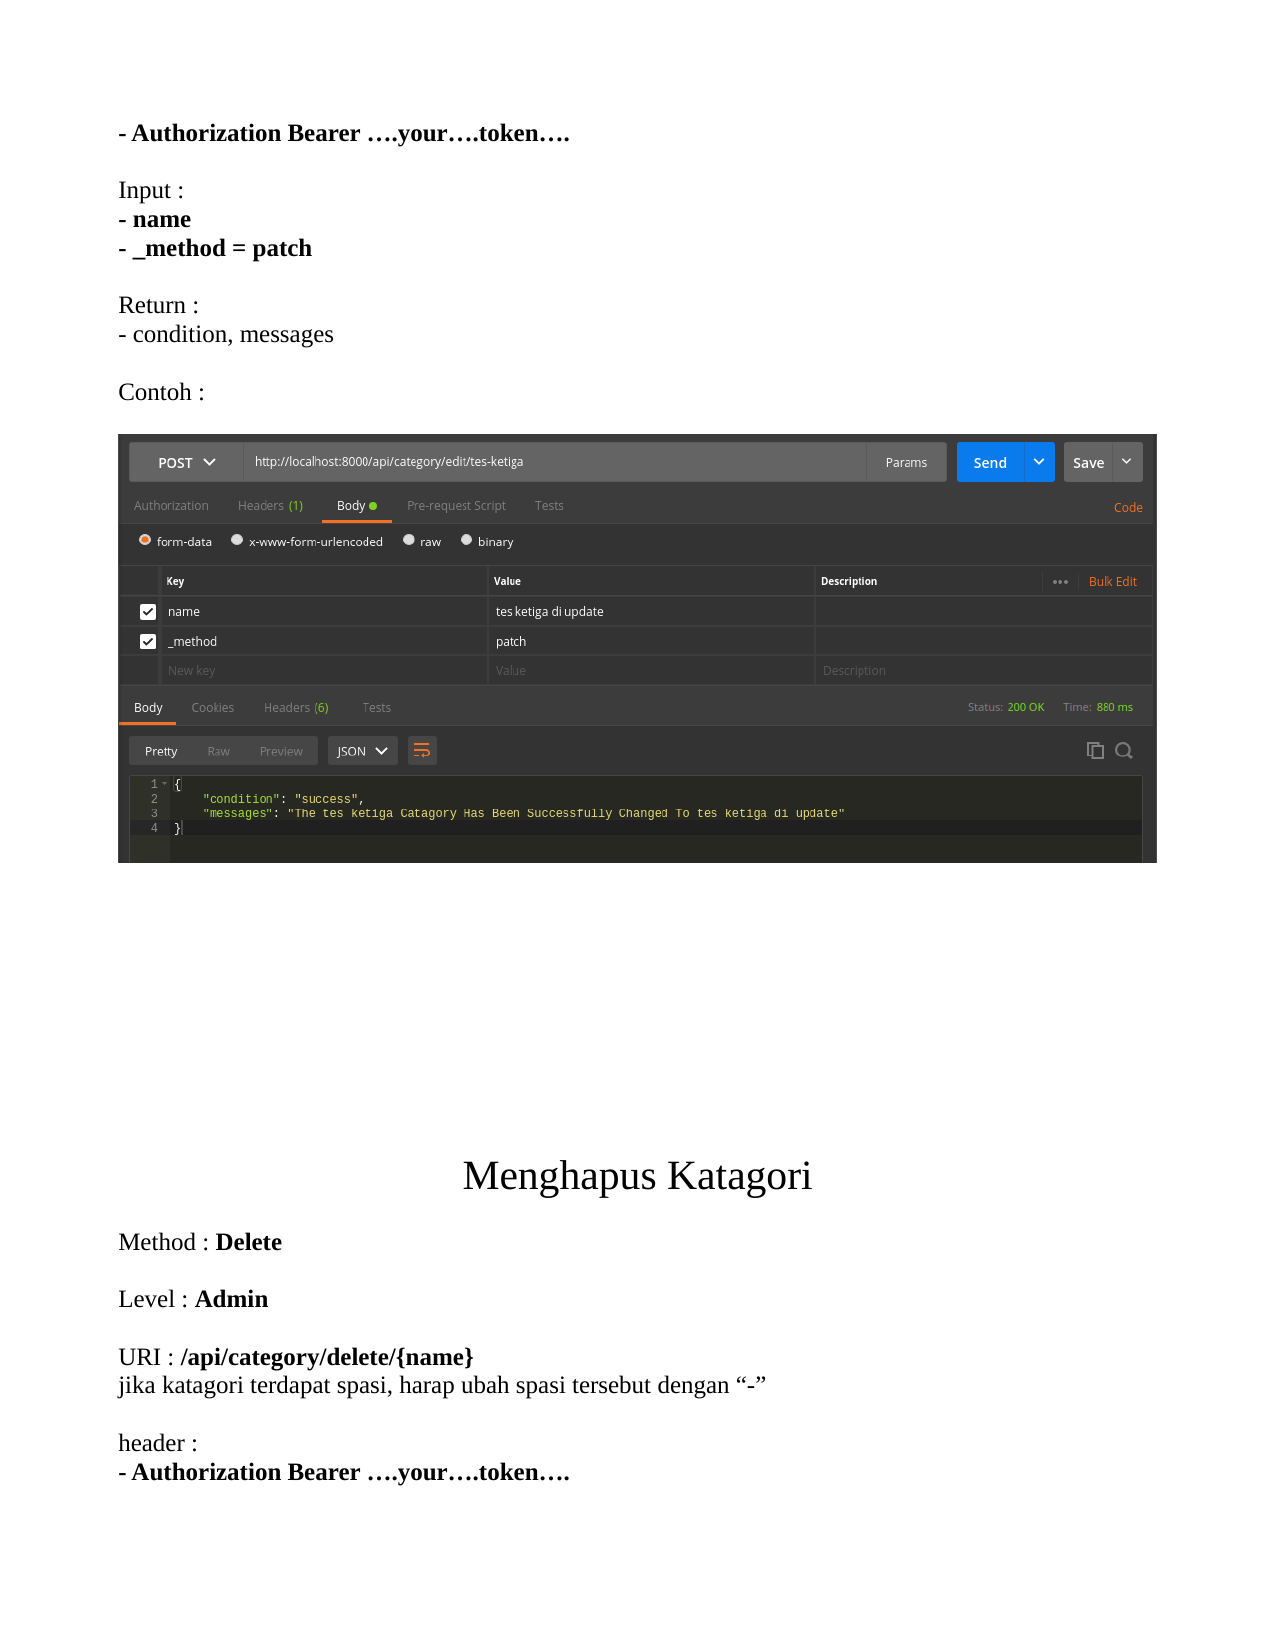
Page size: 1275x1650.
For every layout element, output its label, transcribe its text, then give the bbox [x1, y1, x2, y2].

text - _method = patch [118, 233, 1157, 262]
text Level : Admin [118, 1284, 1157, 1313]
text Input : [118, 176, 1157, 204]
text Contoh : [118, 377, 1157, 406]
text URI : /api/category/delete/{name} [118, 1342, 1157, 1371]
text - Authorization Bearer ….your….token…. [118, 118, 1157, 147]
text - name [118, 204, 1157, 233]
text header : [118, 1428, 1157, 1457]
text - Authorization Bearer ….your….token…. [118, 1457, 1157, 1486]
picture [118, 434, 1157, 863]
text jika katagori terdapat spasi, harap ubah spasi tersebut dengan “-” [118, 1371, 1157, 1399]
text Menghapus Katagori [118, 1150, 1157, 1198]
text Return : [118, 291, 1157, 319]
text - condition, messages [118, 319, 1157, 348]
text Method : Delete [118, 1227, 1157, 1256]
